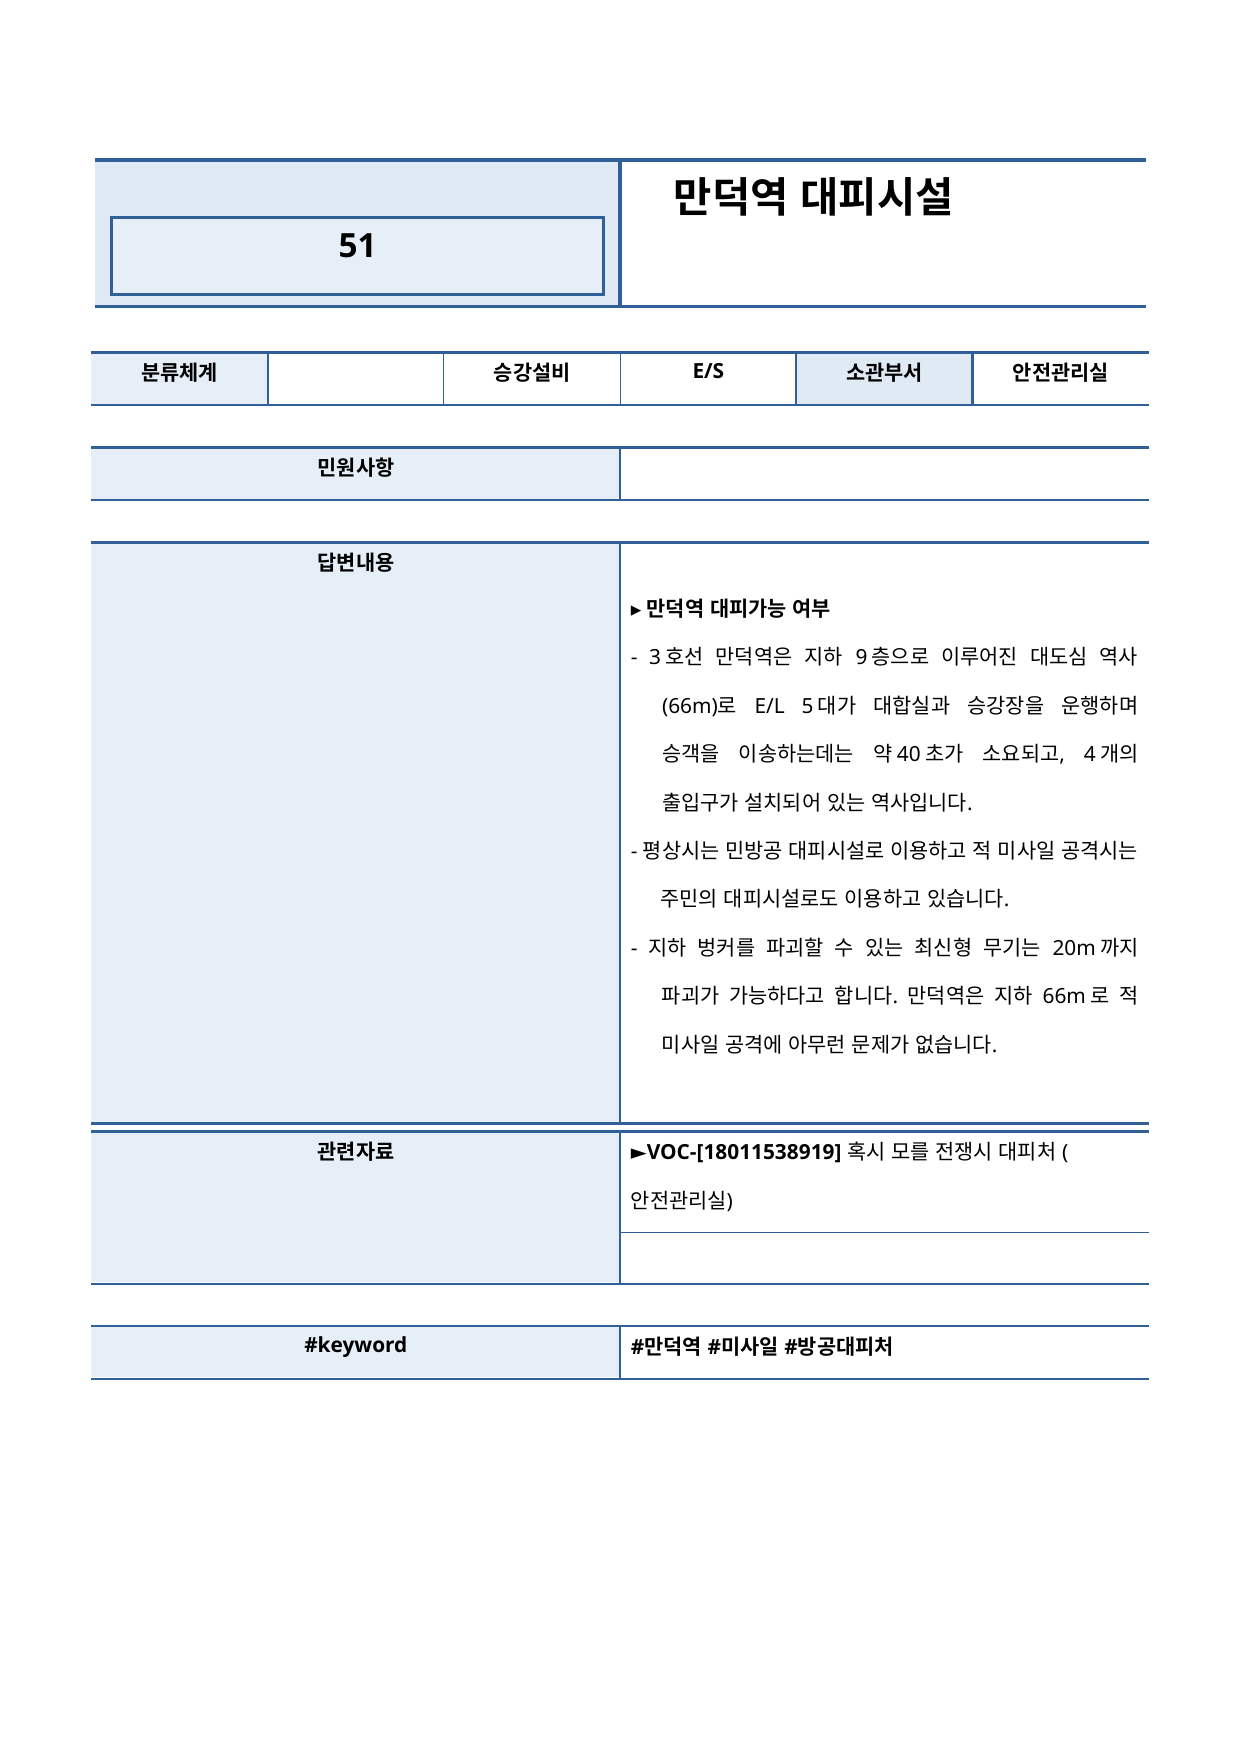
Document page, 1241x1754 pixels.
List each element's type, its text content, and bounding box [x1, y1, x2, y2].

table_header 승강설비 [444, 354, 620, 404]
table_header E/S [621, 354, 795, 404]
table_header [621, 449, 1149, 499]
table_header ►VOC-[18011538919] 혹시 모를 전쟁시 대피처 (안전관리실) [621, 1133, 1149, 1231]
table_header 소관부서 [797, 354, 971, 404]
table_header 관련자료 [91, 1133, 619, 1282]
table_header 답변내용 [91, 544, 619, 1122]
table_header [95, 162, 618, 305]
table_header [269, 354, 443, 404]
table_cell [621, 1233, 1149, 1282]
table_header #keyword [91, 1327, 619, 1377]
table_header 51 [113, 219, 602, 293]
table_header 만덕역 대피시설 [622, 162, 1146, 305]
table_header 민원사항 [91, 449, 619, 499]
table_header ▸ 만덕역 대피가능 여부 - 3호선 만덕역은 지하 9층으로 이루어진 대도심 역사(66m)로 E/L 5대가 대합실과 승강장을 운행하며 승객을 이송하는데는 약40초가 소요되고, 4개의 출입구가 설치되어 있는 역사입니다. - 평상시는 민방공 대피시설로 이용하고 적 미사일 공격시는 주민의 대피시설로도 이용하고 있습니다. - 지하 벙커를 파괴할 수 있는 최신형 무기는 20m까지 파괴가 가능하다고 합니다. 만덕역은 지하 66m로 적 미사일 공격에 아무런 문제가 없습니다. [621, 544, 1149, 1122]
table_header 안전관리실 [974, 354, 1149, 404]
table_header 분류체계 [91, 354, 267, 404]
table_header #만덕역 #미사일 #방공대피처 [621, 1327, 1149, 1377]
